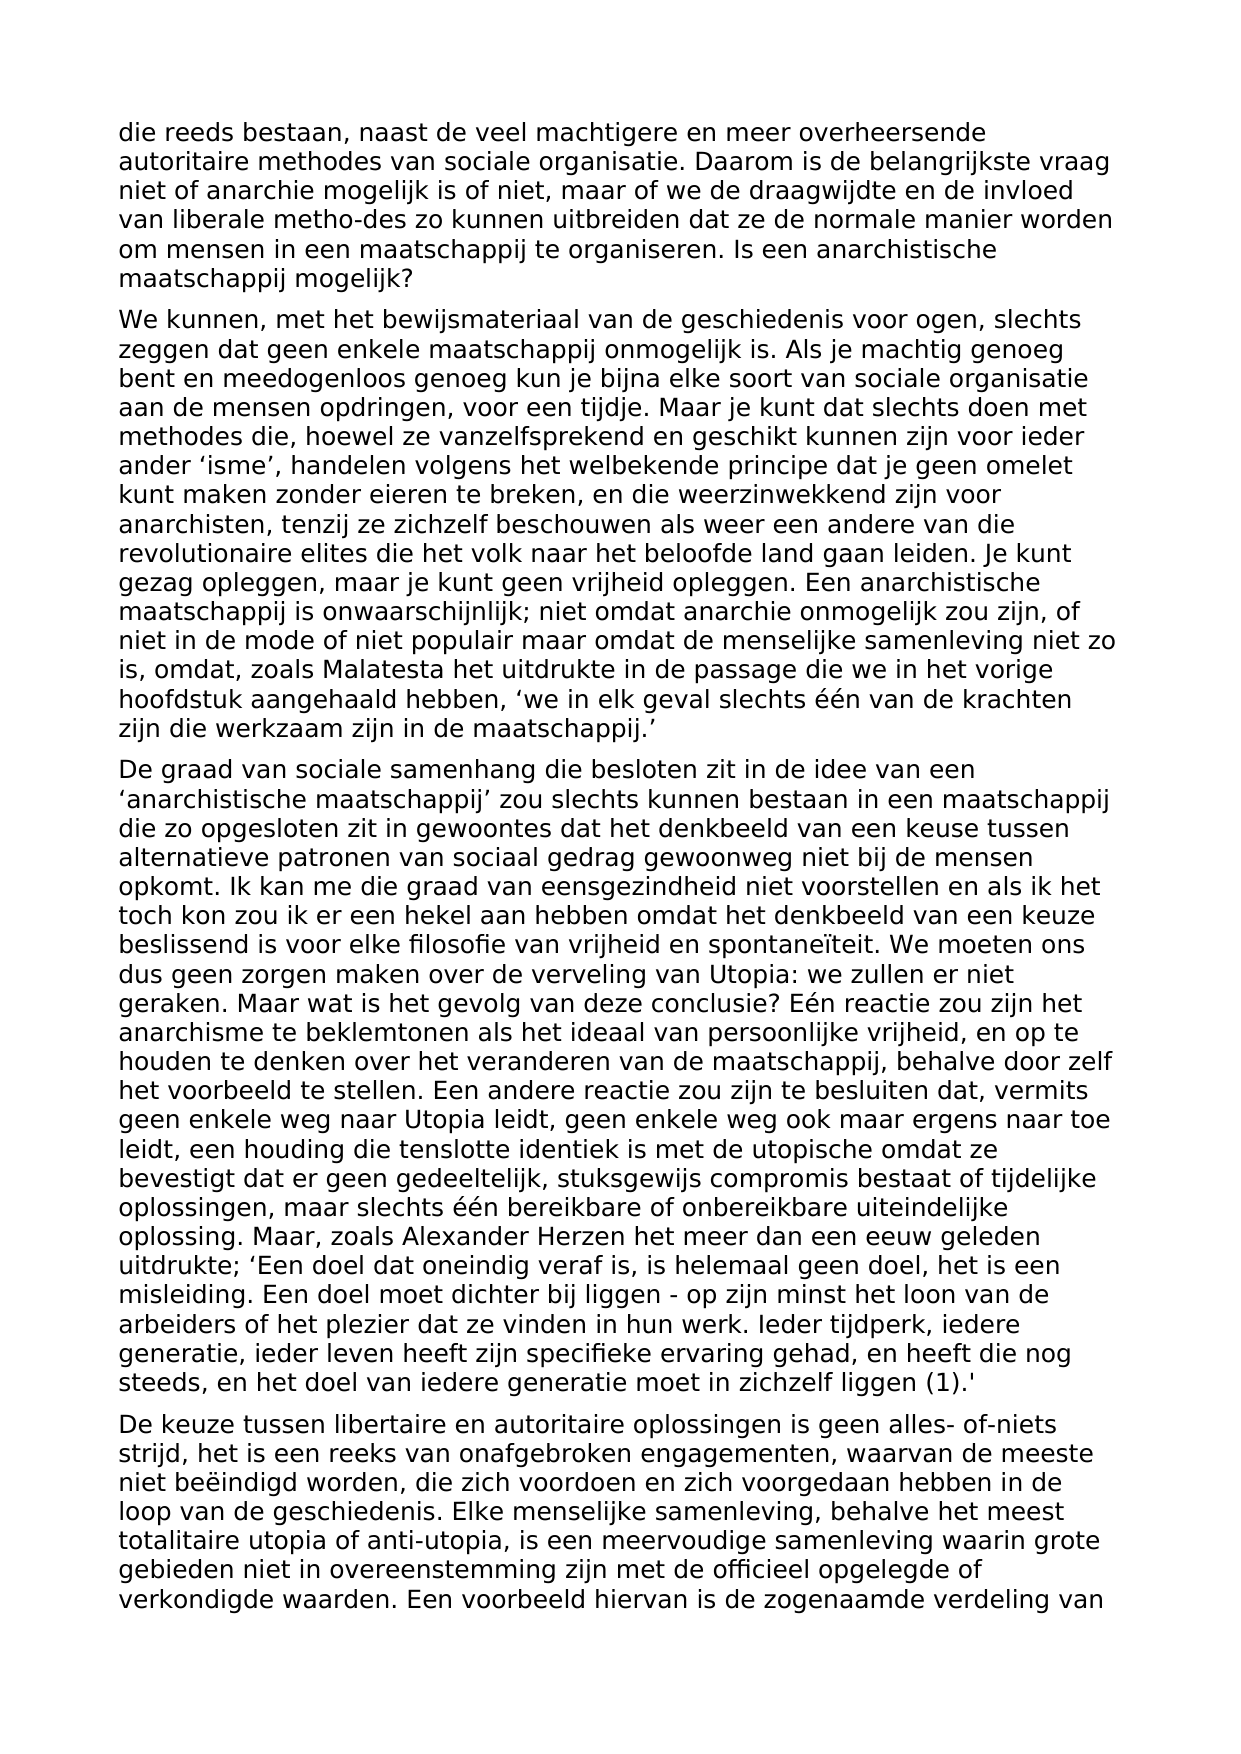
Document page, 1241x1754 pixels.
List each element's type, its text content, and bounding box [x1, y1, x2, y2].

text We kunnen, met het bewijsmateriaal van de geschiedenis voor ogen, slechts zeggen dat geen enkele maatschappij onmogelijk is. Als je machtig genoeg bent en meedogenloos genoeg kun je bijna elke soort van sociale organisatie aan de mensen opdringen, voor een tijdje. Maar je kunt dat slechts doen met methodes die, hoewel ze vanzelfsprekend en geschikt kunnen zijn voor ieder ander ‘isme’, handelen volgens het welbekende principe dat je geen omelet kunt maken zonder eieren te breken, en die weerzinwekkend zijn voor anarchisten, tenzij ze zichzelf beschouwen als weer een andere van die revolutionaire elites die het volk naar het beloofde land gaan leiden. Je kunt gezag opleggen, maar je kunt geen vrijheid opleggen. Een anarchistische maatschappij is onwaarschijnlijk; niet omdat anarchie onmogelijk zou zijn, of niet in de mode of niet populair maar omdat de menselijke samenleving niet zo is, omdat, zoals Malatesta het uitdrukte in de passage die we in het vorige hoofdstuk aangehaald hebben, ‘we in elk geval slechts één van de krachten zijn die werkzaam zijn in de maatschappij.’ [118, 306, 1122, 743]
text De graad van sociale samenhang die besloten zit in de idee van een ‘anarchistische maatschappij’ zou slechts kunnen bestaan in een maatschappij die zo opgesloten zit in gewoontes dat het denkbeeld van een keuse tussen alternatieve patronen van sociaal gedrag gewoonweg niet bij de mensen opkomt. Ik kan me die graad van eensgezindheid niet voorstellen en als ik het toch kon zou ik er een hekel aan hebben omdat het denkbeeld van een keuze beslissend is voor elke filosofie van vrijheid en spontaneïteit. We moeten ons dus geen zorgen maken over de verveling van Utopia: we zullen er niet geraken. Maar wat is het gevolg van deze conclusie? Eén reactie zou zijn het anarchisme te beklemtonen als het ideaal van persoonlijke vrijheid, en op te houden te denken over het veranderen van de maatschappij, behalve door zelf het voorbeeld te stellen. Een andere reactie zou zijn te besluiten dat, vermits geen enkele weg naar Utopia leidt, geen enkele weg ook maar ergens naar toe leidt, een houding die tenslotte identiek is met de utopische omdat ze bevestigt dat er geen gedeeltelijk, stuksgewijs compromis bestaat of tijdelijke oplossingen, maar slechts één bereikbare of onbereikbare uiteindelijke oplossing. Maar, zoals Alexander Herzen het meer dan een eeuw geleden uitdrukte; ‘Een doel dat oneindig veraf is, is helemaal geen doel, het is een misleiding. Een doel moet dichter bij liggen - op zijn minst het loon van de arbeiders of het plezier dat ze vinden in hun werk. Ieder tijdperk, iedere generatie, ieder leven heeft zijn specifieke ervaring gehad, en heeft die nog steeds, en het doel van iedere generatie moet in zichzelf liggen (1).' [118, 756, 1122, 1397]
text die reeds bestaan, naast de veel machtigere en meer overheersende autoritaire methodes van sociale organisatie. Daarom is de belangrijkste vraag niet of anarchie mogelijk is of niet, maar of we de draagwijdte en de invloed van liberale metho-des zo kunnen uitbreiden dat ze de normale manier worden om mensen in een maatschappij te organiseren. Is een anarchistische maatschappij mogelijk? [118, 118, 1122, 293]
text De keuze tussen libertaire en autoritaire oplossingen is geen alles- of-niets strijd, het is een reeks van onafgebroken engagementen, waarvan de meeste niet beëindigd worden, die zich voordoen en zich voorgedaan hebben in de loop van de geschiedenis. Elke menselijke samenleving, behalve het meest totalitaire utopia of anti-utopia, is een meervoudige samenleving waarin grote gebieden niet in overeenstemming zijn met de officieel opgelegde of verkondigde waarden. Een voorbeeld hiervan is de zogenaamde verdeling van [118, 1410, 1122, 1614]
